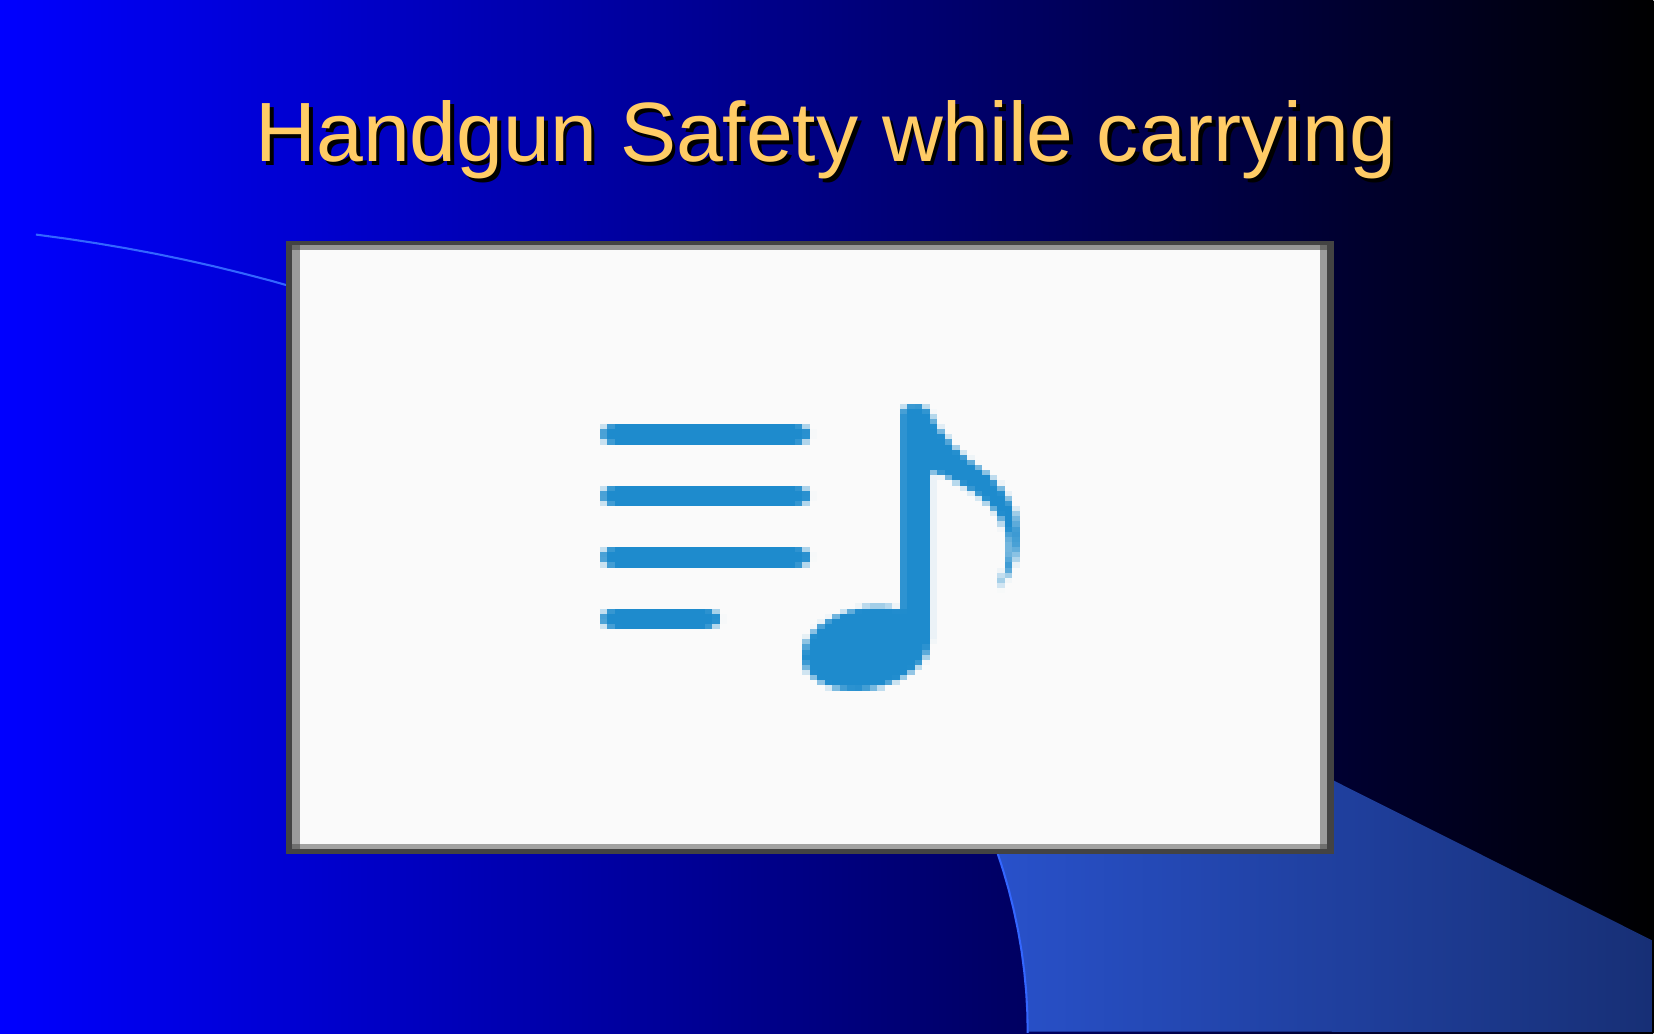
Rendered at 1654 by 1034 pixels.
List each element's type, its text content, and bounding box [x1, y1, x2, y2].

text_box [285, 240, 1336, 856]
title Handgun Safety while carrying [82, 41, 1571, 214]
